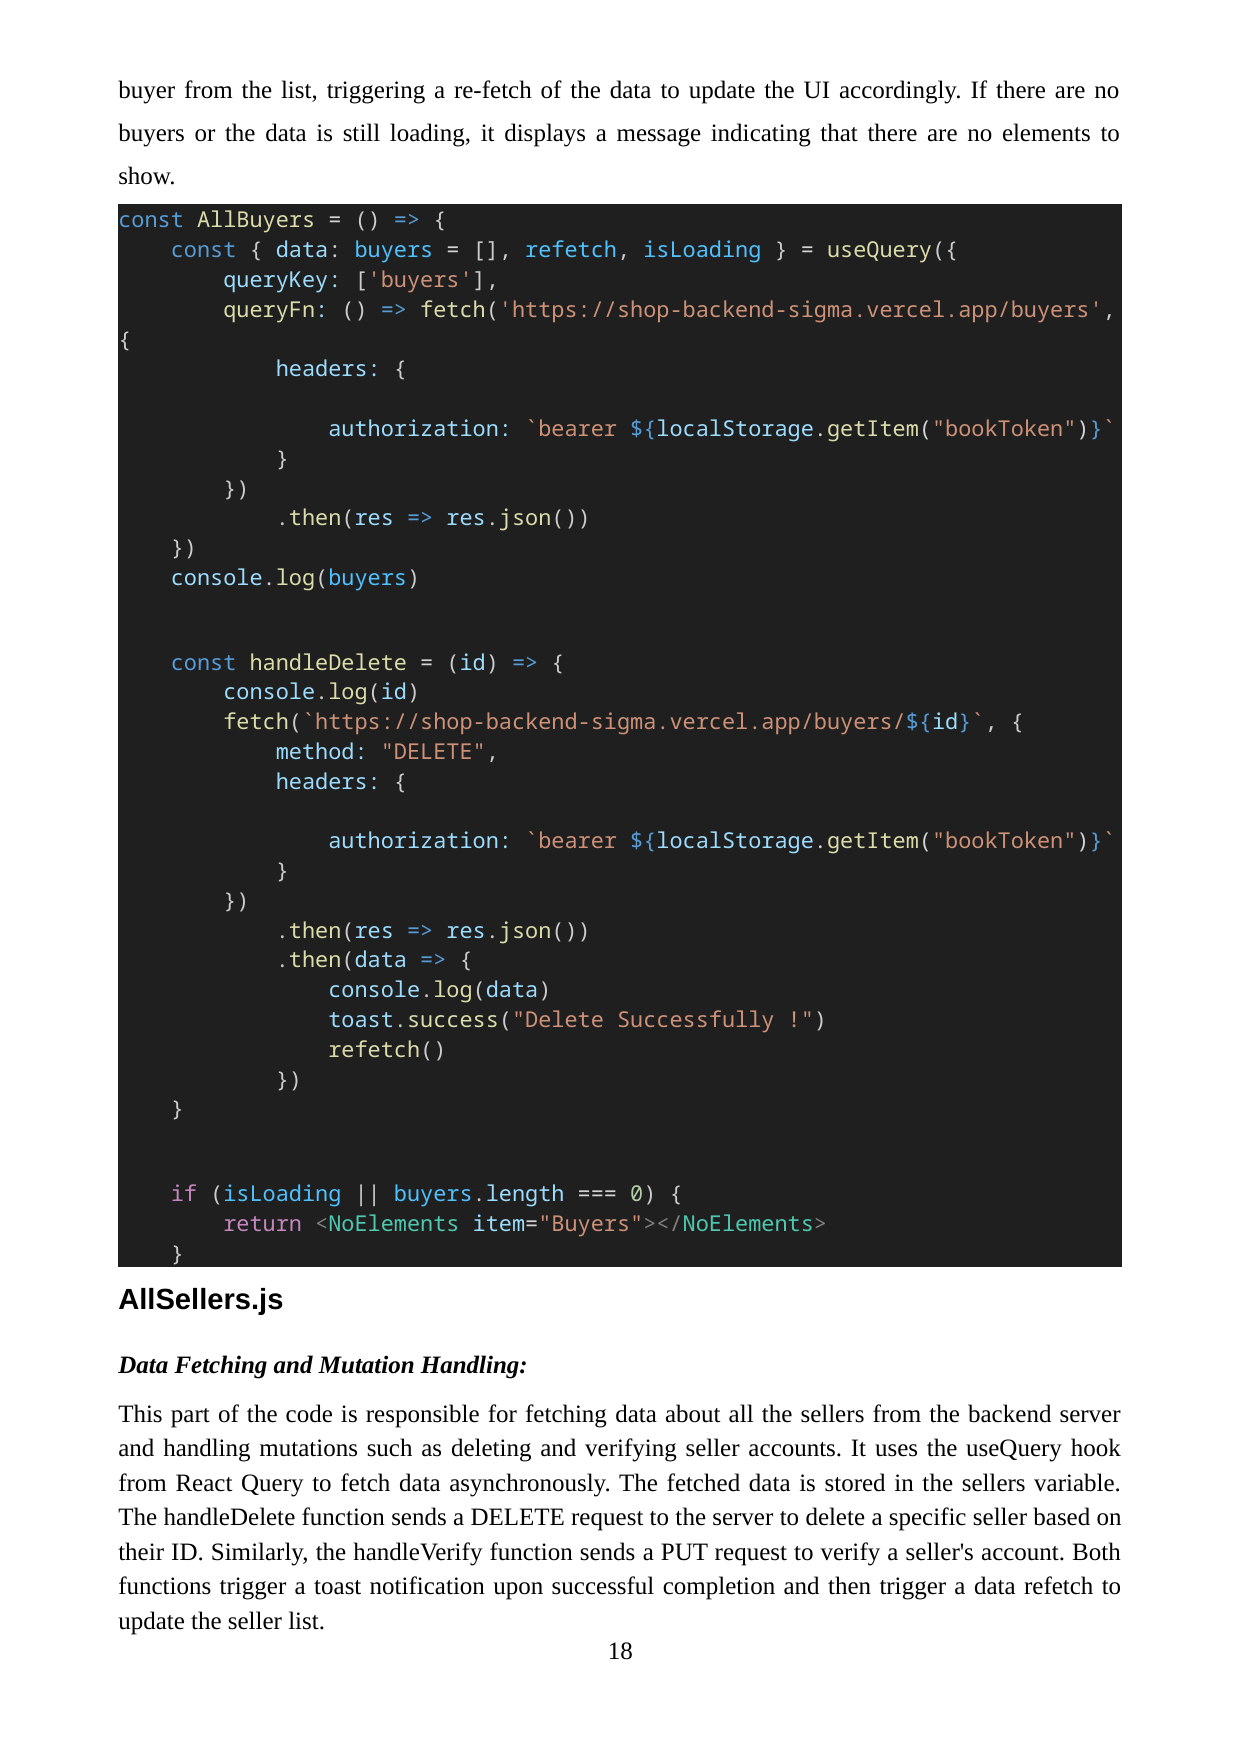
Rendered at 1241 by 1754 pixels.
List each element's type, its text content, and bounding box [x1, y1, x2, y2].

text } [118, 443, 1122, 472]
text console.log(id) [118, 676, 1122, 706]
text .then(data => { [118, 944, 1122, 974]
subtitle AllSellers.js [118, 1282, 1122, 1315]
text if (isLoading || buyers.length === 0) { [118, 1178, 1122, 1208]
text This part of the code is responsible for fetching data about all the sellers from the backend server and handling mutations such as deleting and verifying seller accounts. It uses the useQuery hook from React Query to fetch data asynchronously. The fetched data is stored in the sellers variable. The handleDelete function sends a DELETE request to the server to delete a specific seller based on their ID. Similarly, the handleVerify function sends a PUT request to verify a seller's account. Both functions trigger a toast notification upon successful completion and then trigger a data refetch to update the seller list. [118, 1399, 1122, 1634]
text .then(res => res.json()) [118, 502, 1122, 532]
text const AllBuyers = () => { [118, 204, 1122, 234]
text headers: { [118, 353, 1122, 383]
text fetch(`https://shop-backend-sigma.vercel.app/buyers/${id}`, { [118, 706, 1122, 736]
text }) [118, 885, 1122, 914]
text method: "DELETE", [118, 736, 1122, 766]
text authorization: `bearer ${localStorage.getItem("bookToken")}` [118, 825, 1122, 855]
text const handleDelete = (id) => { [118, 646, 1122, 676]
text queryFn: () => fetch('https://shop-backend-sigma.vercel.app/buyers', { [118, 294, 1122, 353]
text headers: { [118, 766, 1122, 795]
text toast.success("Delete Successfully !") [118, 1004, 1122, 1034]
text } [118, 1237, 1122, 1267]
text buyer from the list, triggering a re-fetch of the data to update the UI accordingly. If there are no buyers or the data is still loading, it displays a message indicating that there are no elements to show. [118, 75, 1122, 190]
text authorization: `bearer ${localStorage.getItem("bookToken")}` [118, 413, 1122, 443]
text queryKey: ['buyers'], [118, 264, 1122, 294]
text console.log(buyers) [118, 562, 1122, 592]
text }) [118, 472, 1122, 502]
text console.log(data) [118, 974, 1122, 1004]
text return <NoElements item="Buyers"></NoElements> [118, 1208, 1122, 1237]
text const { data: buyers = [], refetch, isLoading } = useQuery({ [118, 234, 1122, 264]
text .then(res => res.json()) [118, 914, 1122, 944]
text } [118, 855, 1122, 885]
text }) [118, 1063, 1122, 1093]
text Data Fetching and Mutation Handling: [118, 1315, 1122, 1379]
text }) [118, 532, 1122, 562]
text } [118, 1093, 1122, 1123]
text refetch() [118, 1034, 1122, 1063]
